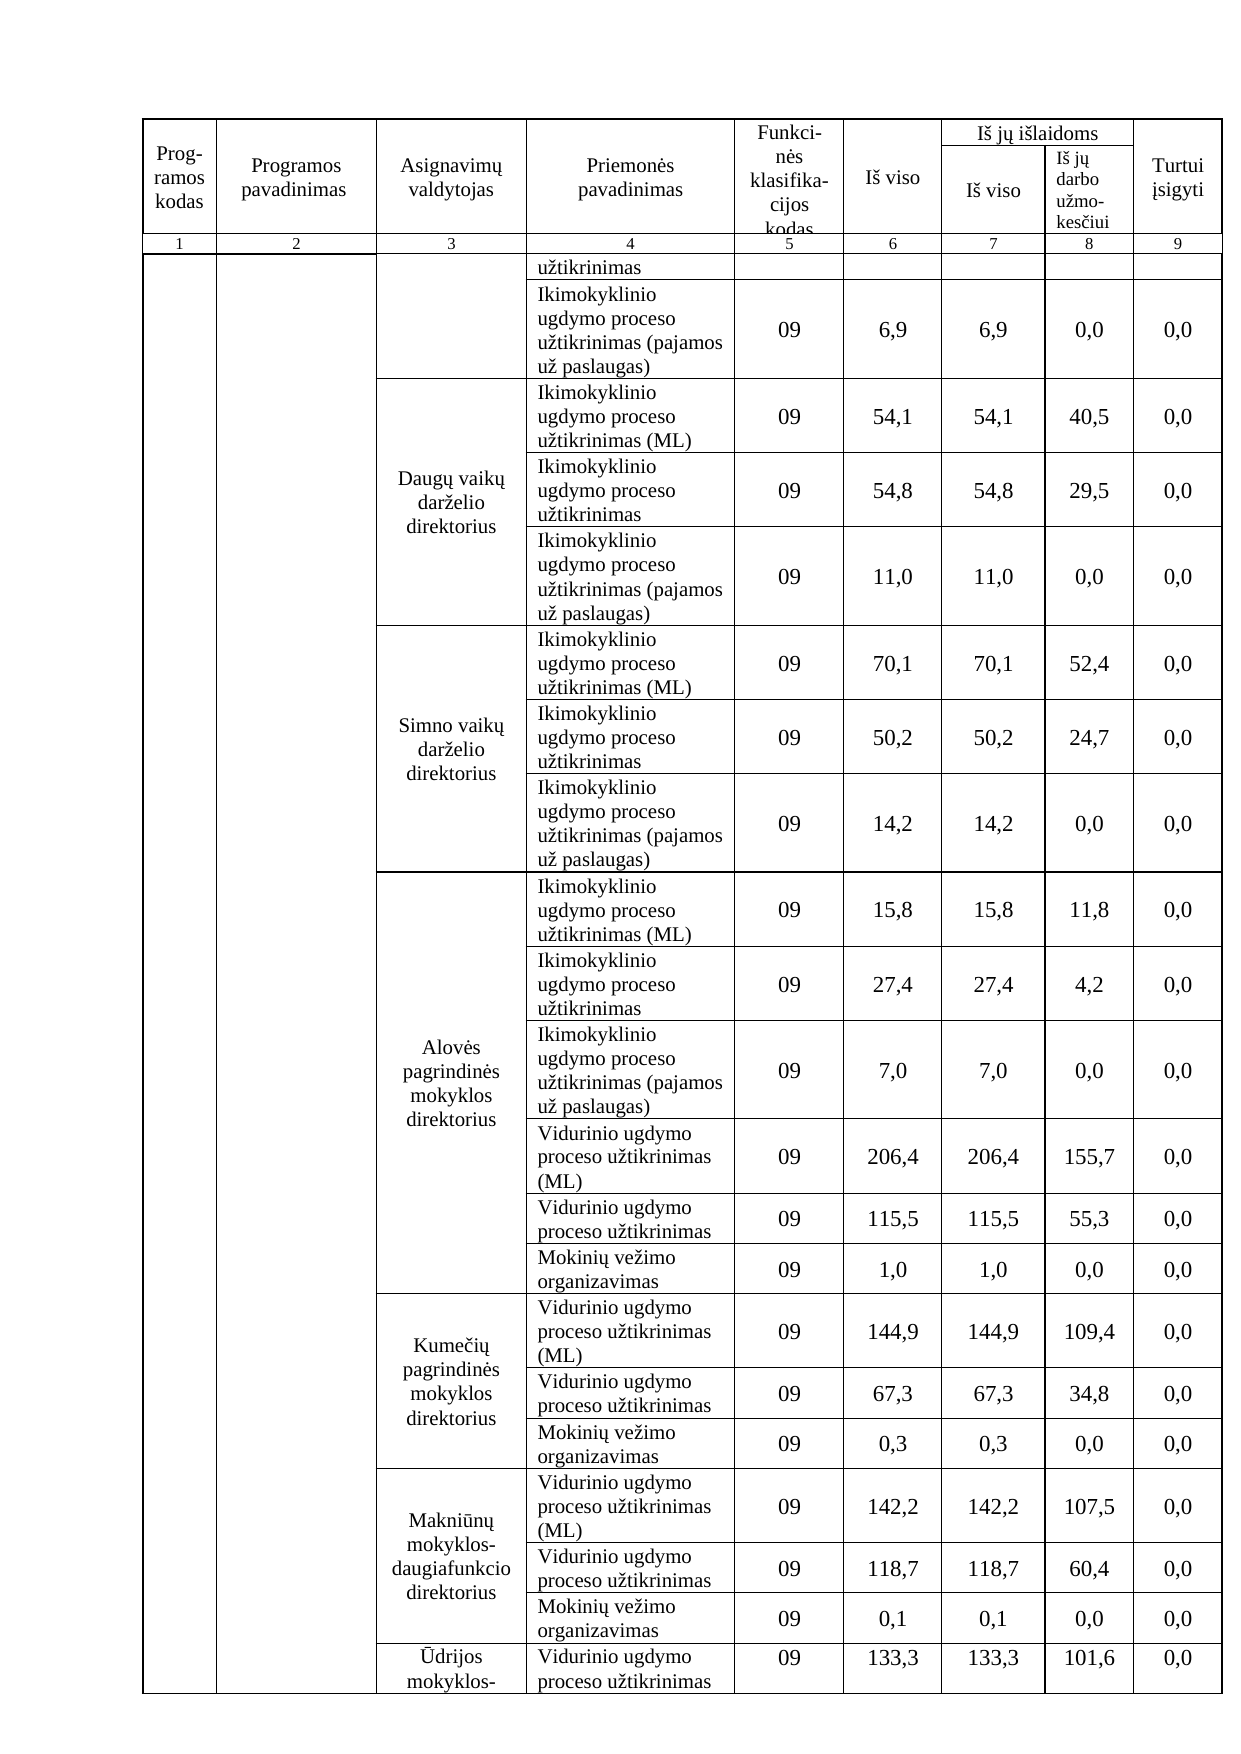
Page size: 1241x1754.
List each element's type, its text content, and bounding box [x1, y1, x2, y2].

table_cell 2 [217, 234, 376, 253]
table_cell Ūdrijos mokyklos- [377, 1644, 526, 1693]
table_cell Ikimokyklinio ugdymo proceso užtikrinimas [527, 947, 734, 1020]
table_cell [942, 254, 1044, 279]
table_cell 0,0 [1046, 774, 1133, 871]
table_cell Simno vaikų darželio direktorius [377, 626, 526, 871]
table_cell 11,0 [844, 527, 941, 624]
table_cell Vidurinio ugdymo proceso užtikrinimas [527, 1644, 734, 1693]
table_cell 0,3 [942, 1419, 1044, 1468]
table_cell 118,7 [844, 1543, 941, 1592]
table_cell 14,2 [942, 774, 1044, 871]
table_cell 5 [735, 234, 843, 253]
table_cell 24,7 [1046, 700, 1133, 773]
table_cell 09 [735, 700, 843, 773]
table_cell 0,0 [1046, 1593, 1133, 1642]
table_cell Vidurinio ugdymo proceso užtikrinimas [527, 1368, 734, 1417]
table_cell 67,3 [844, 1368, 941, 1417]
table_cell 54,8 [942, 453, 1044, 526]
table_header Funkci-nės klasifika-cijos kodas [735, 120, 843, 233]
table_cell 0,0 [1134, 1644, 1221, 1693]
table_cell 144,9 [844, 1294, 941, 1367]
table_cell 34,8 [1046, 1368, 1133, 1417]
table_cell 6 [844, 234, 941, 253]
table_cell Daugų vaikų darželio direktorius [377, 379, 526, 624]
table_cell 54,1 [844, 379, 941, 452]
table_cell Vidurinio ugdymo proceso užtikrinimas [527, 1194, 734, 1243]
table_cell Kumečių pagrindinės mokyklos direktorius [377, 1294, 526, 1468]
table_cell 1,0 [844, 1244, 941, 1293]
table_cell [144, 255, 216, 1693]
table_cell 0,0 [1046, 527, 1133, 624]
table_cell 29,5 [1046, 453, 1133, 526]
table_cell 09 [735, 1368, 843, 1417]
table_cell Ikimokyklinio ugdymo proceso užtikrinimas (pajamos už paslaugas) [527, 280, 734, 378]
table_cell 0,0 [1134, 947, 1221, 1020]
table_cell 0,1 [844, 1593, 941, 1642]
table_cell Ikimokyklinio ugdymo proceso užtikrinimas (pajamos už paslaugas) [527, 527, 734, 624]
table_cell 09 [735, 1119, 843, 1193]
table_header Prog-ramos kodas [144, 120, 216, 233]
table_cell 115,5 [844, 1194, 941, 1243]
table_cell 09 [735, 1244, 843, 1293]
table_cell 0,0 [1134, 527, 1221, 624]
table_cell 6,9 [942, 280, 1044, 378]
table_cell 1,0 [942, 1244, 1044, 1293]
table_cell 09 [735, 1469, 843, 1542]
table_cell 11,8 [1046, 873, 1133, 946]
table_cell 0,0 [1134, 1194, 1221, 1243]
table_cell 0,0 [1134, 280, 1221, 378]
table_cell 0,3 [844, 1419, 941, 1468]
table_cell 15,8 [844, 873, 941, 946]
table_cell 09 [735, 527, 843, 624]
table_cell 142,2 [844, 1469, 941, 1542]
table_cell [1046, 254, 1133, 279]
table_cell 206,4 [942, 1119, 1044, 1193]
table_cell Mokinių vežimo organizavimas [527, 1244, 734, 1293]
table_cell Iš jų darbo užmo-kesčiui [1046, 146, 1133, 233]
table_cell 52,4 [1046, 626, 1133, 699]
table_cell 9 [1134, 234, 1222, 253]
table_header Programos pavadinimas [217, 120, 376, 233]
table_header Iš viso [844, 120, 941, 233]
table_cell 101,6 [1046, 1644, 1133, 1693]
table_cell užtikrinimas [527, 254, 734, 279]
table_cell 118,7 [942, 1543, 1044, 1592]
table_cell 09 [735, 1644, 843, 1693]
table_cell 15,8 [942, 873, 1044, 946]
table_header Iš jų išlaidoms [942, 120, 1133, 145]
table_cell 60,4 [1046, 1543, 1133, 1592]
table_cell 27,4 [844, 947, 941, 1020]
table_cell 0,0 [1134, 379, 1221, 452]
table_cell 0,0 [1134, 626, 1221, 699]
table_cell 109,4 [1046, 1294, 1133, 1367]
table_cell 40,5 [1046, 379, 1133, 452]
table_cell 1 [143, 234, 216, 253]
table_cell 0,0 [1134, 1119, 1221, 1193]
table_cell 54,1 [942, 379, 1044, 452]
table_cell Iš viso [942, 146, 1044, 233]
table_cell 27,4 [942, 947, 1044, 1020]
table_cell 70,1 [844, 626, 941, 699]
table_cell Ikimokyklinio ugdymo proceso užtikrinimas (pajamos už paslaugas) [527, 1021, 734, 1118]
table_cell 133,3 [942, 1644, 1044, 1693]
table_cell Ikimokyklinio ugdymo proceso užtikrinimas (ML) [527, 626, 734, 699]
table_cell 0,0 [1134, 1543, 1221, 1592]
table_cell 50,2 [942, 700, 1044, 773]
table_cell 09 [735, 453, 843, 526]
table_cell 14,2 [844, 774, 941, 871]
table_cell 54,8 [844, 453, 941, 526]
table_cell 09 [735, 774, 843, 871]
table_cell Ikimokyklinio ugdymo proceso užtikrinimas (ML) [527, 873, 734, 946]
table_cell 7 [942, 234, 1044, 253]
table_cell 09 [735, 1194, 843, 1243]
table_cell 09 [735, 379, 843, 452]
table_cell 155,7 [1046, 1119, 1133, 1193]
table_cell [377, 254, 526, 378]
table_cell 4,2 [1046, 947, 1133, 1020]
table_cell 0,0 [1134, 1419, 1221, 1468]
table_cell 142,2 [942, 1469, 1044, 1542]
table_cell 0,0 [1046, 1021, 1133, 1118]
table_cell Ikimokyklinio ugdymo proceso užtikrinimas [527, 700, 734, 773]
table_cell 0,0 [1134, 1021, 1221, 1118]
table_cell 0,0 [1134, 1244, 1221, 1293]
table_cell [217, 255, 376, 1693]
table_cell 09 [735, 280, 843, 378]
table_cell 09 [735, 873, 843, 946]
table_cell 0,0 [1046, 280, 1133, 378]
table_cell [1134, 254, 1221, 279]
table_header Asignavimų valdytojas [377, 120, 526, 233]
table_cell 09 [735, 1593, 843, 1642]
table_cell 70,1 [942, 626, 1044, 699]
table_cell Vidurinio ugdymo proceso užtikrinimas (ML) [527, 1469, 734, 1542]
table_cell 0,0 [1134, 700, 1221, 773]
table_cell 115,5 [942, 1194, 1044, 1243]
table_cell 0,0 [1046, 1244, 1133, 1293]
table_cell 4 [527, 234, 734, 253]
table_cell [844, 254, 941, 279]
table_cell 8 [1046, 234, 1133, 253]
table_cell Ikimokyklinio ugdymo proceso užtikrinimas (pajamos už paslaugas) [527, 774, 734, 871]
table_cell 0,1 [942, 1593, 1044, 1642]
table_cell 09 [735, 1543, 843, 1592]
table_cell 206,4 [844, 1119, 941, 1193]
table_cell Makniūnų mokyklos-daugiafunkcio direktorius [377, 1469, 526, 1642]
table_cell 133,3 [844, 1644, 941, 1693]
table_header Priemonės pavadinimas [527, 120, 734, 233]
table_cell 50,2 [844, 700, 941, 773]
table_cell 6,9 [844, 280, 941, 378]
table_cell Vidurinio ugdymo proceso užtikrinimas (ML) [527, 1294, 734, 1367]
table_cell 09 [735, 1021, 843, 1118]
table_cell Ikimokyklinio ugdymo proceso užtikrinimas [527, 453, 734, 526]
table_cell 144,9 [942, 1294, 1044, 1367]
table_cell [735, 254, 843, 279]
table_header Turtui įsigyti [1134, 120, 1221, 233]
table_cell 09 [735, 947, 843, 1020]
table_cell 7,0 [942, 1021, 1044, 1118]
table_cell Alovės pagrindinės mokyklos direktorius [377, 873, 526, 1293]
table_cell 67,3 [942, 1368, 1044, 1417]
table_cell 09 [735, 1294, 843, 1367]
table_cell Mokinių vežimo organizavimas [527, 1419, 734, 1468]
table_cell 11,0 [942, 527, 1044, 624]
table_cell 0,0 [1046, 1419, 1133, 1468]
table_cell 0,0 [1134, 1593, 1221, 1642]
table_cell 09 [735, 626, 843, 699]
table_cell 09 [735, 1419, 843, 1468]
table_cell 0,0 [1134, 774, 1221, 871]
table_cell 0,0 [1134, 453, 1221, 526]
table_cell 0,0 [1134, 873, 1221, 946]
table_cell 7,0 [844, 1021, 941, 1118]
table_cell Vidurinio ugdymo proceso užtikrinimas [527, 1543, 734, 1592]
table_cell Ikimokyklinio ugdymo proceso užtikrinimas (ML) [527, 379, 734, 452]
table_cell Vidurinio ugdymo proceso užtikrinimas (ML) [527, 1119, 734, 1193]
table_cell 0,0 [1134, 1368, 1221, 1417]
table_cell 107,5 [1046, 1469, 1133, 1542]
table_cell 55,3 [1046, 1194, 1133, 1243]
table_cell Mokinių vežimo organizavimas [527, 1593, 734, 1642]
table_cell 0,0 [1134, 1294, 1221, 1367]
table_cell 3 [377, 234, 526, 253]
table_cell 0,0 [1134, 1469, 1221, 1542]
